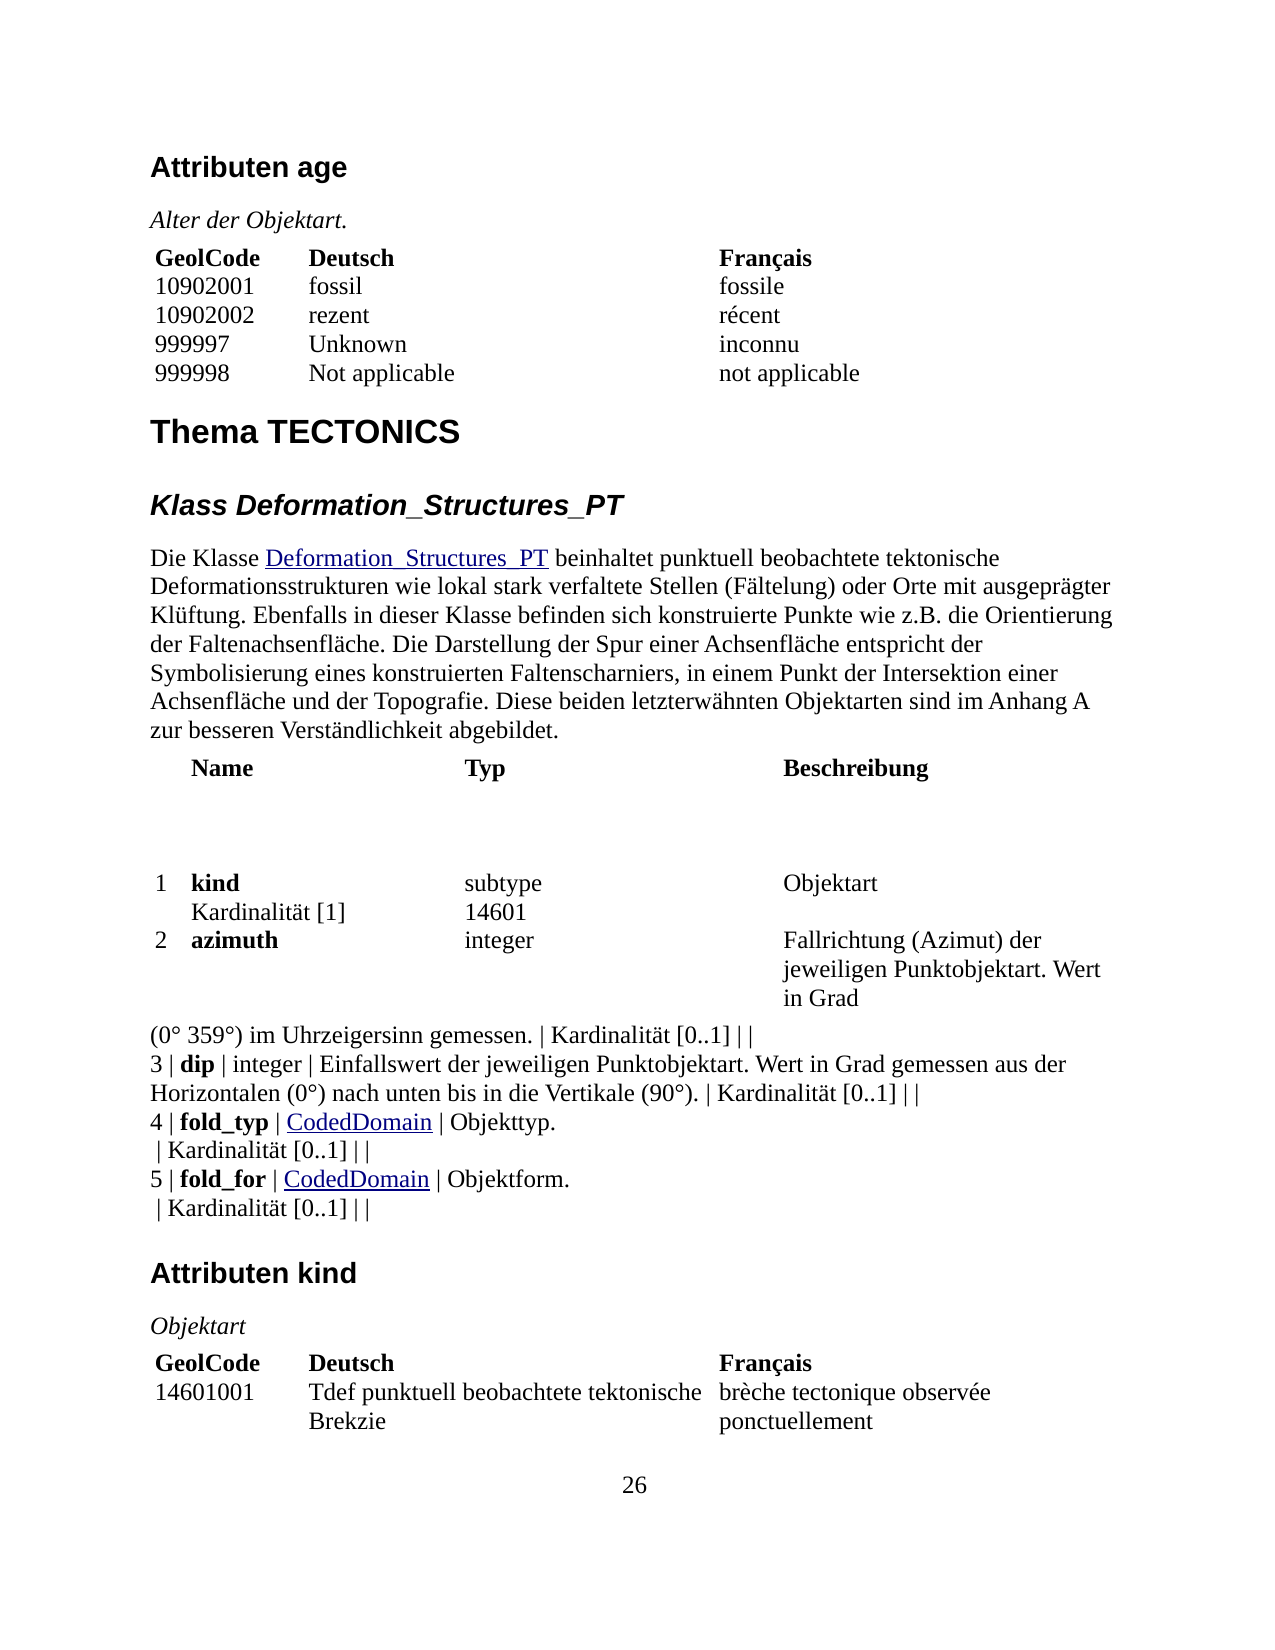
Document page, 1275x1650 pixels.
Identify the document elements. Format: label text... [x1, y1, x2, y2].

table_cell Objektart [779, 868, 1125, 897]
table_header Beschreibung [779, 753, 1125, 868]
table_cell 10902001 [150, 271, 304, 300]
subtitle Attributen age [150, 150, 1125, 183]
table_cell fossile [714, 271, 1125, 300]
subtitle Attributen kind [150, 1256, 1125, 1289]
table_header GeolCode [150, 243, 304, 271]
table_cell Tdef punktuell beobachtete tektonische Brekzie [304, 1377, 714, 1435]
table_cell subtype [460, 868, 779, 897]
table_cell 14601001 [150, 1377, 304, 1435]
table_cell [150, 897, 186, 925]
table_cell not applicable [714, 358, 1125, 386]
table_cell azimuth [186, 925, 460, 1012]
table_cell 999997 [150, 329, 304, 358]
table_cell Not applicable [304, 358, 714, 386]
table_cell Unknown [304, 329, 714, 358]
table_cell inconnu [714, 329, 1125, 358]
table_cell brèche tectonique observée ponctuellement [714, 1377, 1125, 1435]
table_cell 10902002 [150, 300, 304, 329]
table_header Français [714, 1349, 1125, 1377]
table_cell integer [460, 925, 779, 1012]
table_header Typ [460, 753, 779, 868]
table_header [150, 753, 186, 868]
table_cell 14601 [460, 897, 779, 925]
table_header Deutsch [304, 243, 714, 271]
table_header GeolCode [150, 1349, 304, 1377]
text Objektart [150, 1311, 1125, 1339]
table_cell 2 [150, 925, 186, 1012]
table_cell 999998 [150, 358, 304, 386]
table_header Name [186, 753, 460, 868]
table_cell Kardinalität [1] [186, 897, 460, 925]
text Die Klasse Deformation_Structures_PT beinhaltet punktuell beobachtete tektonische Deformationsstrukturen wie lokal stark verfaltete Stellen (Fältelung) oder Orte mit ausgeprägter Klüftung. Ebenfalls in dieser Klasse befinden sich konstruierte Punkte wie z.B. die Orientierung der Faltenachsenfläche. Die Darstellung der Spur einer Achsenfläche entspricht der Symbolisierung eines konstruierten Faltenscharniers, in einem Punkt der Intersektion einer Achsenfläche und der Topografie. Diese beiden letzterwähnten Objektarten sind im Anhang A zur besseren Verständlichkeit abgebildet. [150, 543, 1125, 744]
table_header Deutsch [304, 1349, 714, 1377]
table_cell rezent [304, 300, 714, 329]
table_cell [779, 897, 1125, 925]
table_cell fossil [304, 271, 714, 300]
table_cell kind [186, 868, 460, 897]
subtitle Thema TECTONICS [150, 411, 1125, 450]
subtitle Klass Deformation_Structures_PT [150, 488, 1125, 521]
text (0° 359°) im Uhrzeigersinn gemessen. | Kardinalität [0..1] | | 3 | dip | integer | Einfallswert der jeweiligen Punktobjektart. Wert in Grad gemessen aus der Horizontalen (0°) nach unten bis in die Vertikale (90°). | Kardinalität [0..1] | | 4 | fold_typ | CodedDomain | Objekttyp. | Kardinalität [0..1] | | 5 | fold_for | CodedDomain | Objektform. | Kardinalität [0..1] | | [150, 1021, 1125, 1222]
table_cell 1 [150, 868, 186, 897]
text Alter der Objektart. [150, 205, 1125, 234]
table_cell Fallrichtung (Azimut) der jeweiligen Punktobjektart. Wert in Grad [779, 925, 1125, 1012]
table_cell récent [714, 300, 1125, 329]
table_header Français [714, 243, 1125, 271]
